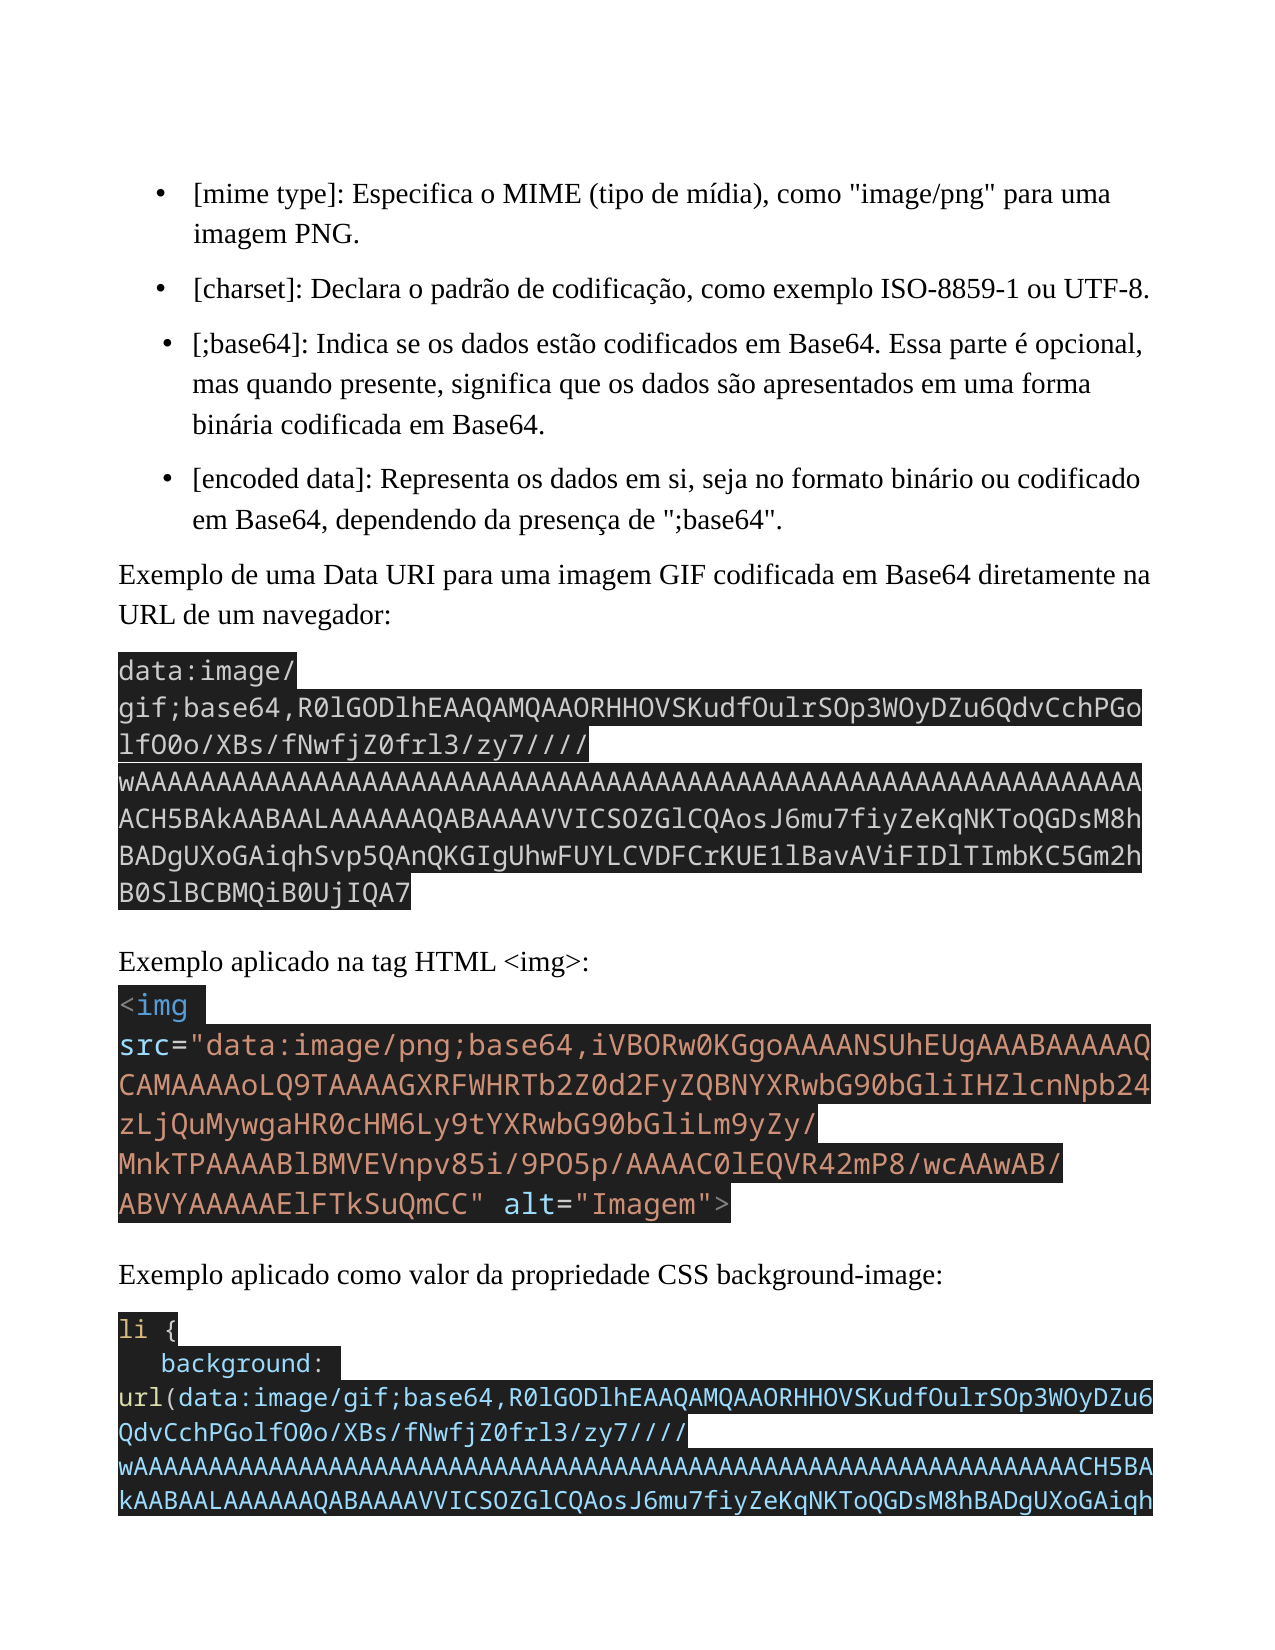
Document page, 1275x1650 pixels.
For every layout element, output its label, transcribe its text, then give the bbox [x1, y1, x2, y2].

list [encoded data]: Representa os dados em si, seja no formato binário ou codificado em Base64, dependendo da presença de ";base64". [162, 462, 1157, 536]
list [charset]: Declara o padrão de codificação, como exemplo ISO-8859-1 ou UTF-8. [156, 271, 1157, 305]
text Exemplo aplicado na tag HTML <img>: [118, 944, 1157, 978]
list [;base64]: Indica se os dados estão codificados em Base64. Essa parte é opcional, mas quando presente, significa que os dados são apresentados em uma forma binária codificada em Base64. [162, 326, 1157, 440]
text background: url(data:image/gif;base64,R0lGODlhEAAQAMQAAORHHOVSKudfOulrSOp3WOyDZu6QdvCchPGolfO0o/XBs/fNwfjZ0frl3/zy7////wAAAAAAAAAAAAAAAAAAAAAAAAAAAAAAAAAAAAAAAAAAAAAAAAAAAAAAAAAAAAAAACH5BAkAABAALAAAAAAQABAAAAVVICSOZGlCQAosJ6mu7fiyZeKqNKToQGDsM8hBADgUXoGAiqh [118, 1346, 1157, 1516]
text data:image/gif;base64,R0lGODlhEAAQAMQAAORHHOVSKudfOulrSOp3WOyDZu6QdvCchPGolfO0o/XBs/fNwfjZ0frl3/zy7////wAAAAAAAAAAAAAAAAAAAAAAAAAAAAAAAAAAAAAAAAAAAAAAAAAAAAAAAAAAAAAAACH5BAkAABAALAAAAAAQABAAAAVVICSOZGlCQAosJ6mu7fiyZeKqNKToQGDsM8hBADgUXoGAiqhSvp5QAnQKGIgUhwFUYLCVDFCrKUE1lBavAViFIDlTImbKC5Gm2hB0SlBCBMQiB0UjIQA7 [118, 652, 1157, 910]
text li { [118, 1312, 1157, 1346]
text <img src="data:image/png;base64,iVBORw0KGgoAAAANSUhEUgAAABAAAAAQCAMAAAAoLQ9TAAAAGXRFWHRTb2Z0d2FyZQBNYXRwbG90bGliIHZlcnNpb24zLjQuMywgaHR0cHM6Ly9tYXRwbG90bGliLm9yZy/MnkTPAAAABlBMVEVnpv85i/9PO5p/AAAAC0lEQVR42mP8/wcAAwAB/ABVYAAAAAElFTkSuQmCC" alt="Imagem"> [118, 984, 1157, 1223]
text Exemplo aplicado como valor da propriedade CSS background-image: [118, 1257, 1157, 1291]
text Exemplo de uma Data URI para uma imagem GIF codificada em Base64 diretamente na URL de um navegador: [118, 557, 1157, 631]
list [mime type]: Especifica o MIME (tipo de mídia), como "image/png" para uma imagem PNG. [156, 176, 1157, 250]
